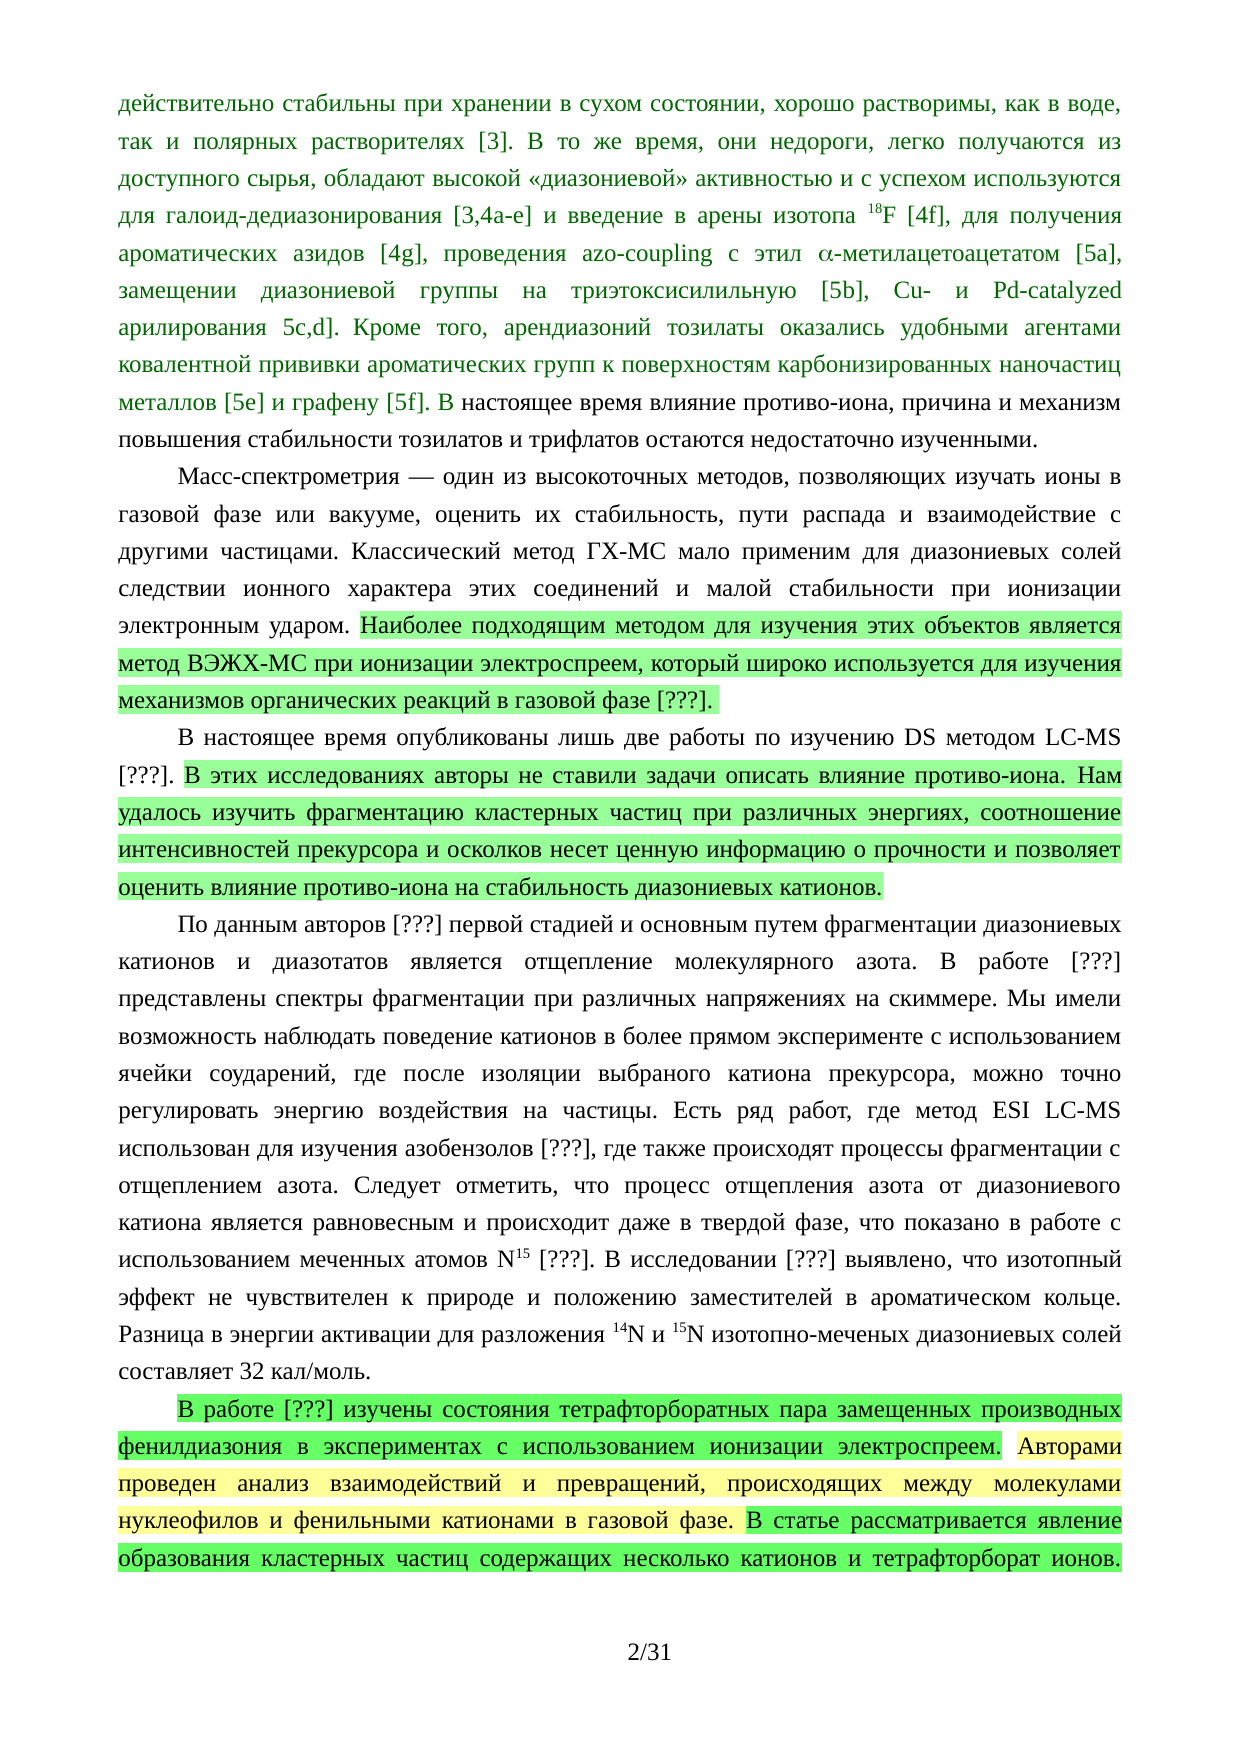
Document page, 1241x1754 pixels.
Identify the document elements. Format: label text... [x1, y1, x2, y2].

list действительно стабильны при хранении в сухом состоянии, хорошо растворимы, как в воде, так и полярных растворителях [3]. В то же время, они недороги, легко получаются из доступного сырья, обладают высокой «диазониевой» активностью и с успехом используются для галоид-дедиазонирования [3,4a-e] и введение в арены изотопа 18F [4f], для получения ароматических азидов [4g], проведения azo-coupling с этил -метилацетоацетатом [5a], замещении диазониевой группы на триэтоксисилильную [5b], Cu- и Pd-catalyzed арилирования 5c,d]. Кроме того, арендиазоний тозилаты оказались удобными агентами ковалентной прививки ароматических групп к поверхностям карбонизированных наночастиц металлов [5e] и графену [5f]. В настоящее время влияние противо-иона, причина и механизм повышения стабильности тозилатов и трифлатов остаются недостаточно изученными. [118, 88, 1122, 453]
list Масс-спектрометрия — один из высокоточных методов, позволяющих изучать ионы в газовой фазе или вакууме, оценить их стабильность, пути распада и взаимодействие с другими частицами. Классический метод ГХ-МС мало применим для диазониевых солей следствии ионного характера этих соединений и малой стабильности при ионизации электронным ударом. Наиболее подходящим методом для изучения этих объектов является метод ВЭЖХ-МС при ионизации электроспреем, который широко используется для изучения механизмов органических реакций в газовой фазе [???]. [118, 461, 1122, 714]
list В настоящее время опубликованы лишь две работы по изучению DS методом LC-MS [???]. В этих исследованиях авторы не ставили задачи описать влияние противо-иона. Нам удалось изучить фрагментацию кластерных частиц при различных энергиях, соотношение интенсивностей прекурсора и осколков несет ценную информацию о прочности и позволяет оценить влияние противо-иона на стабильность диазониевых катионов. [118, 722, 1122, 900]
list По данным авторов [???] первой стадией и основным путем фрагментации диазониевых катионов и диазотатов является отщепление молекулярного азота. В работе [???] представлены спектры фрагментации при различных напряжениях на скиммере. Мы имели возможность наблюдать поведение катионов в более прямом эксперименте с использованием ячейки соударений, где после изоляции выбраного катиона прекурсора, можно точно регулировать энергию воздействия на частицы. Есть ряд работ, где метод ESI LC-MS использован для изучения азобензолов [???], где также происходят процессы фрагментации с отщеплением азота. Следует отметить, что процесс отщепления азота от диазониевого катиона является равновесным и происходит даже в твердой фазе, что показано в работе с использованием меченных атомов N15 [???]. В исследовании [???] выявлено, что изотопный эффект не чувствителен к природе и положению заместителей в ароматическом кольце. Разница в энергии активации для разложения 14N и 15N изотопно-меченых диазониевых солей составляет 32 кал/моль. [118, 909, 1122, 1385]
list В работе [???] изучены состояния тетрафторборатных пара замещенных производных фенилдиазония в экспериментах с использованием ионизации электроспреем. Авторами проведен анализ взаимодействий и превращений, происходящих между молекулами нуклеофилов и фенильными катионами в газовой фазе. В статье рассматривается явление образования кластерных частиц содержащих несколько катионов и тетрафторборат ионов. [118, 1394, 1122, 1572]
